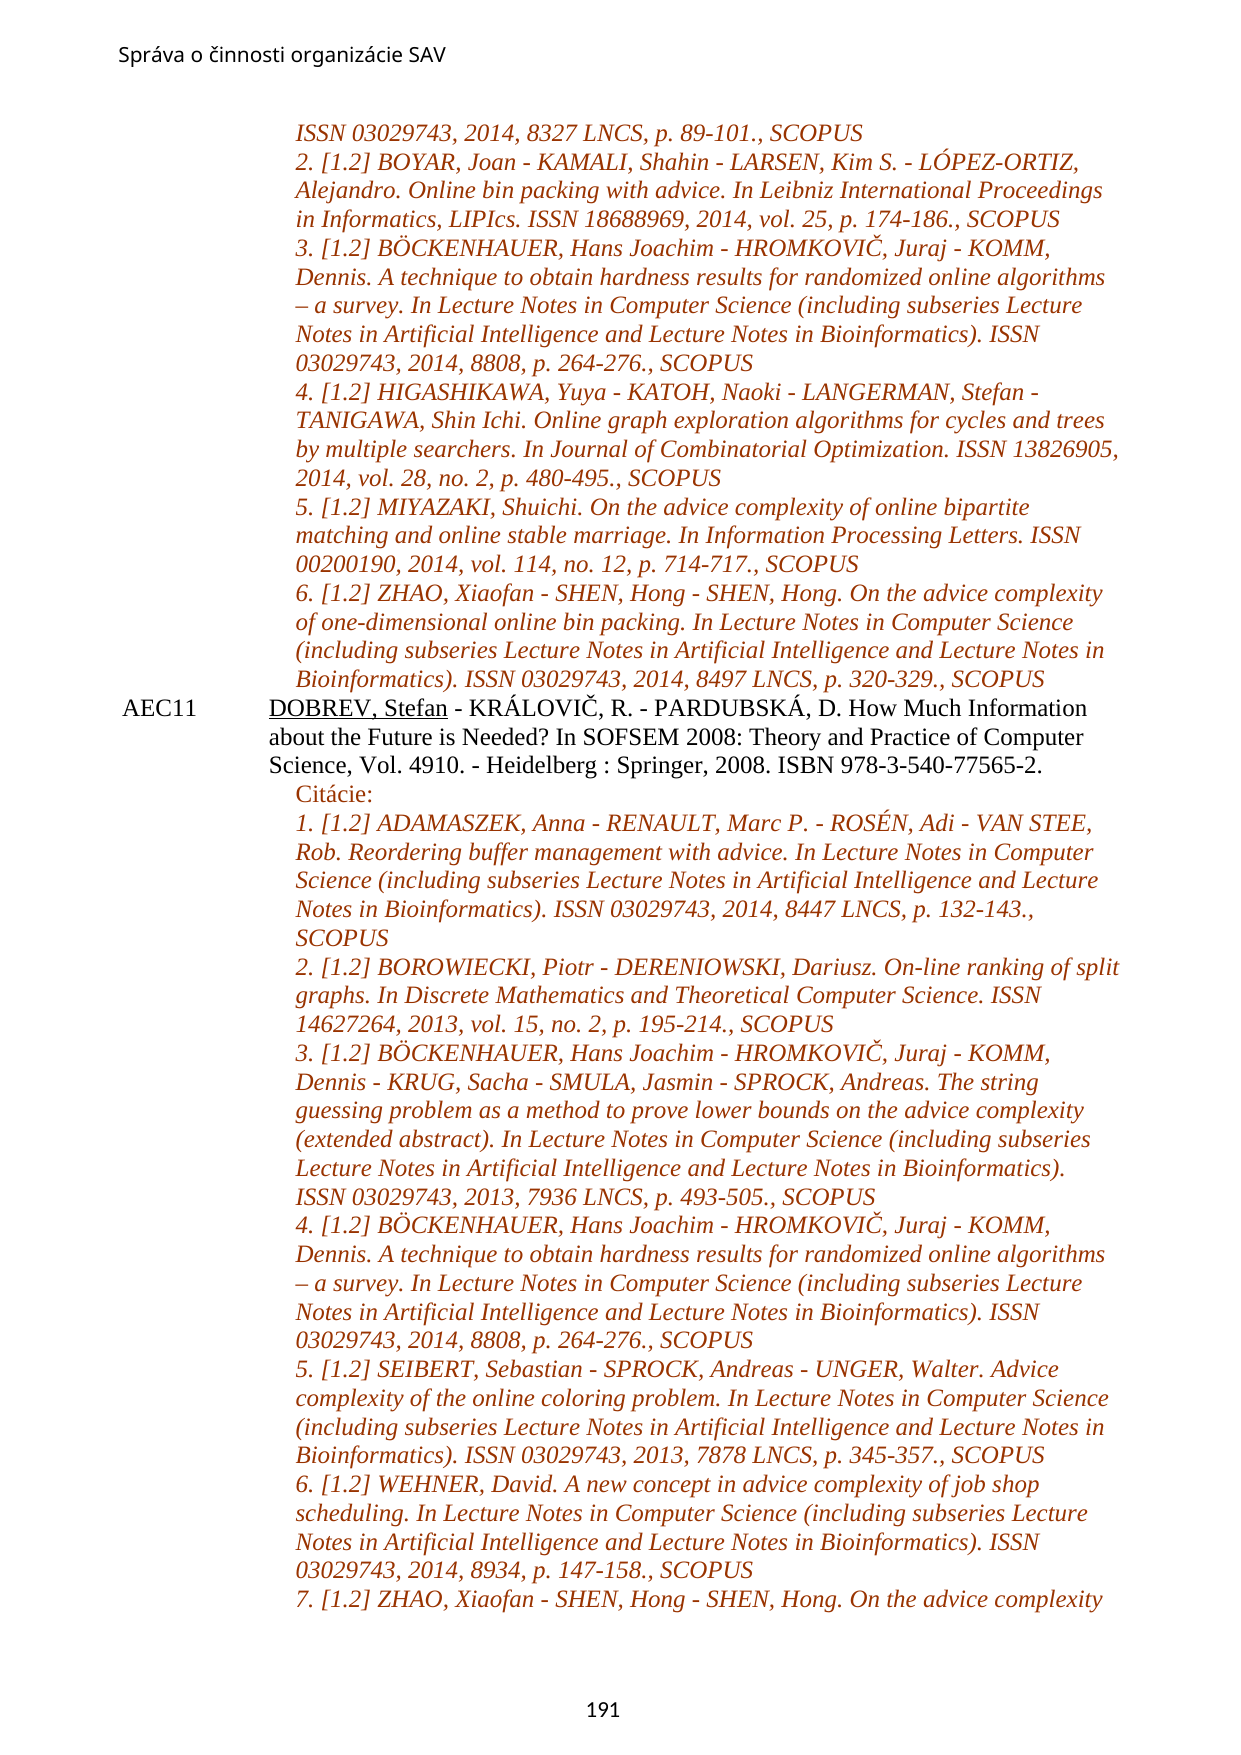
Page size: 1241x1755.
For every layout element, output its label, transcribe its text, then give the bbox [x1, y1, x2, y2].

text 5. [1.2] SEIBERT, Sebastian - SPROCK, Andreas - UNGER, Walter. Advice complexity of the online coloring problem. In Lecture Notes in Computer Science (including subseries Lecture Notes in Artificial Intelligence and Lecture Notes in Bioinformatics). ISSN 03029743, 2013, 7878 LNCS, p. 345-357., SCOPUS [295, 1354, 1122, 1469]
text 4. [1.2] BÖCKENHAUER, Hans Joachim - HROMKOVIČ, Juraj - KOMM, Dennis. A technique to obtain hardness results for randomized online algorithms – a survey. In Lecture Notes in Computer Science (including subseries Lecture Notes in Artificial Intelligence and Lecture Notes in Bioinformatics). ISSN 03029743, 2014, 8808, p. 264-276., SCOPUS [295, 1211, 1122, 1354]
text ISSN 03029743, 2014, 8327 LNCS, p. 89-101., SCOPUS [295, 118, 1122, 147]
text 3. [1.2] BÖCKENHAUER, Hans Joachim - HROMKOVIČ, Juraj - KOMM, Dennis - KRUG, Sacha - SMULA, Jasmin - SPROCK, Andreas. The string guessing problem as a method to prove lower bounds on the advice complexity (extended abstract). In Lecture Notes in Computer Science (including subseries Lecture Notes in Artificial Intelligence and Lecture Notes in Bioinformatics). ISSN 03029743, 2013, 7936 LNCS, p. 493-505., SCOPUS [295, 1038, 1122, 1211]
table_header AEC11 [122, 693, 269, 779]
text 6. [1.2] WEHNER, David. A new concept in advice complexity of job shop scheduling. In Lecture Notes in Computer Science (including subseries Lecture Notes in Artificial Intelligence and Lecture Notes in Bioinformatics). ISSN 03029743, 2014, 8934, p. 147-158., SCOPUS [295, 1469, 1122, 1584]
text 1. [1.2] ADAMASZEK, Anna - RENAULT, Marc P. - ROSÉN, Adi - VAN STEE, Rob. Reordering buffer management with advice. In Lecture Notes in Computer Science (including subseries Lecture Notes in Artificial Intelligence and Lecture Notes in Bioinformatics). ISSN 03029743, 2014, 8447 LNCS, p. 132-143., SCOPUS [295, 808, 1122, 952]
table_header DOBREV, Stefan - KRÁLOVIČ, R. - PARDUBSKÁ, D. How Much Information about the Future is Needed? In SOFSEM 2008: Theory and Practice of Computer Science, Vol. 4910. - Heidelberg : Springer, 2008. ISBN 978-3-540-77565-2. [269, 693, 1122, 779]
text 2. [1.2] BOYAR, Joan - KAMALI, Shahin - LARSEN, Kim S. - LÓPEZ-ORTIZ, Alejandro. Online bin packing with advice. In Leibniz International Proceedings in Informatics, LIPIcs. ISSN 18688969, 2014, vol. 25, p. 174-186., SCOPUS [295, 147, 1122, 233]
text 5. [1.2] MIYAZAKI, Shuichi. On the advice complexity of online bipartite matching and online stable marriage. In Information Processing Letters. ISSN 00200190, 2014, vol. 114, no. 12, p. 714-717., SCOPUS [295, 492, 1122, 578]
text 4. [1.2] HIGASHIKAWA, Yuya - KATOH, Naoki - LANGERMAN, Stefan - TANIGAWA, Shin Ichi. Online graph exploration algorithms for cycles and trees by multiple searchers. In Journal of Combinatorial Optimization. ISSN 13826905, 2014, vol. 28, no. 2, p. 480-495., SCOPUS [295, 377, 1122, 492]
text Citácie: [295, 779, 1122, 808]
text 3. [1.2] BÖCKENHAUER, Hans Joachim - HROMKOVIČ, Juraj - KOMM, Dennis. A technique to obtain hardness results for randomized online algorithms – a survey. In Lecture Notes in Computer Science (including subseries Lecture Notes in Artificial Intelligence and Lecture Notes in Bioinformatics). ISSN 03029743, 2014, 8808, p. 264-276., SCOPUS [295, 233, 1122, 377]
text 7. [1.2] ZHAO, Xiaofan - SHEN, Hong - SHEN, Hong. On the advice complexity [295, 1584, 1122, 1613]
text 6. [1.2] ZHAO, Xiaofan - SHEN, Hong - SHEN, Hong. On the advice complexity of one-dimensional online bin packing. In Lecture Notes in Computer Science (including subseries Lecture Notes in Artificial Intelligence and Lecture Notes in Bioinformatics). ISSN 03029743, 2014, 8497 LNCS, p. 320-329., SCOPUS [295, 578, 1122, 693]
text 2. [1.2] BOROWIECKI, Piotr - DERENIOWSKI, Dariusz. On-line ranking of split graphs. In Discrete Mathematics and Theoretical Computer Science. ISSN 14627264, 2013, vol. 15, no. 2, p. 195-214., SCOPUS [295, 952, 1122, 1038]
